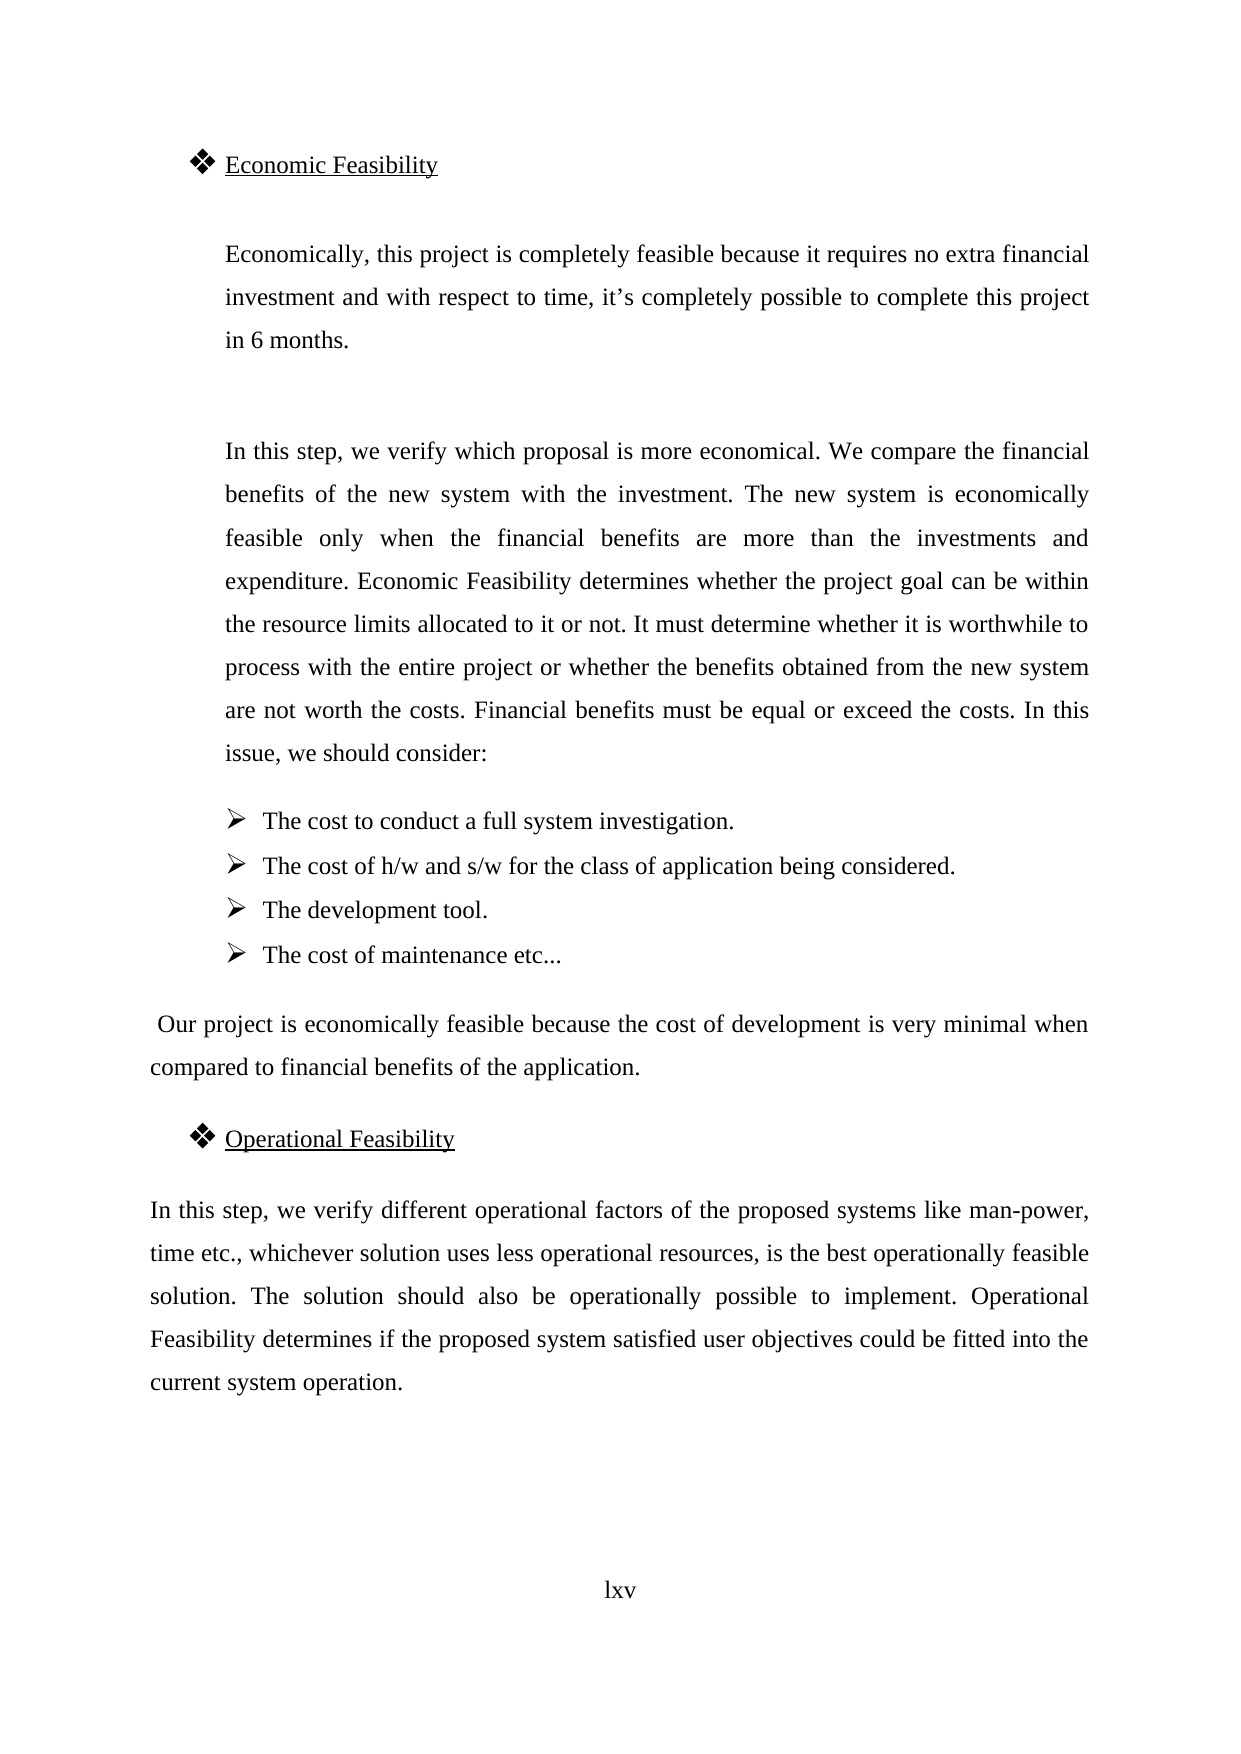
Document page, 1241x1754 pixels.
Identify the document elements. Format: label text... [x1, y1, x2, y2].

list Operational Feasibility [187, 1124, 1090, 1155]
text In this step, we verify which proposal is more economical. We compare the financial benefits of the new system with the investment. The new system is economically feasible only when the financial benefits are more than the investments and expenditure. Economic Feasibility determines whether the project goal can be within the resource limits allocated to it or not. It must determine whether it is worthwhile to process with the entire project or whether the benefits obtained from the new system are not worth the costs. Financial benefits must be equal or exceed the costs. In this issue, we should consider: [225, 436, 1090, 767]
text In this step, we verify different operational factors of the proposed systems like man-power, time etc., whichever solution uses less operational resources, is the best operationally feasible solution. The solution should also be operationally possible to implement. Operational Feasibility determines if the proposed system satisfied user objectives could be fitted into the current system operation. [150, 1195, 1090, 1396]
list The cost of maintenance etc... [225, 940, 1090, 969]
text Economically, this project is completely feasible because it requires no extra financial investment and with respect to time, it’s completely possible to complete this project in 6 months. [225, 239, 1090, 354]
list Economic Feasibility [187, 150, 1090, 181]
list The cost to conduct a full system investigation. [225, 806, 1090, 836]
list The cost of h/w and s/w for the class of application being considered. [225, 851, 1090, 881]
text Our project is economically feasible because the cost of development is very minimal when compared to financial benefits of the application. [150, 1009, 1090, 1081]
list The development tool. [225, 895, 1090, 925]
